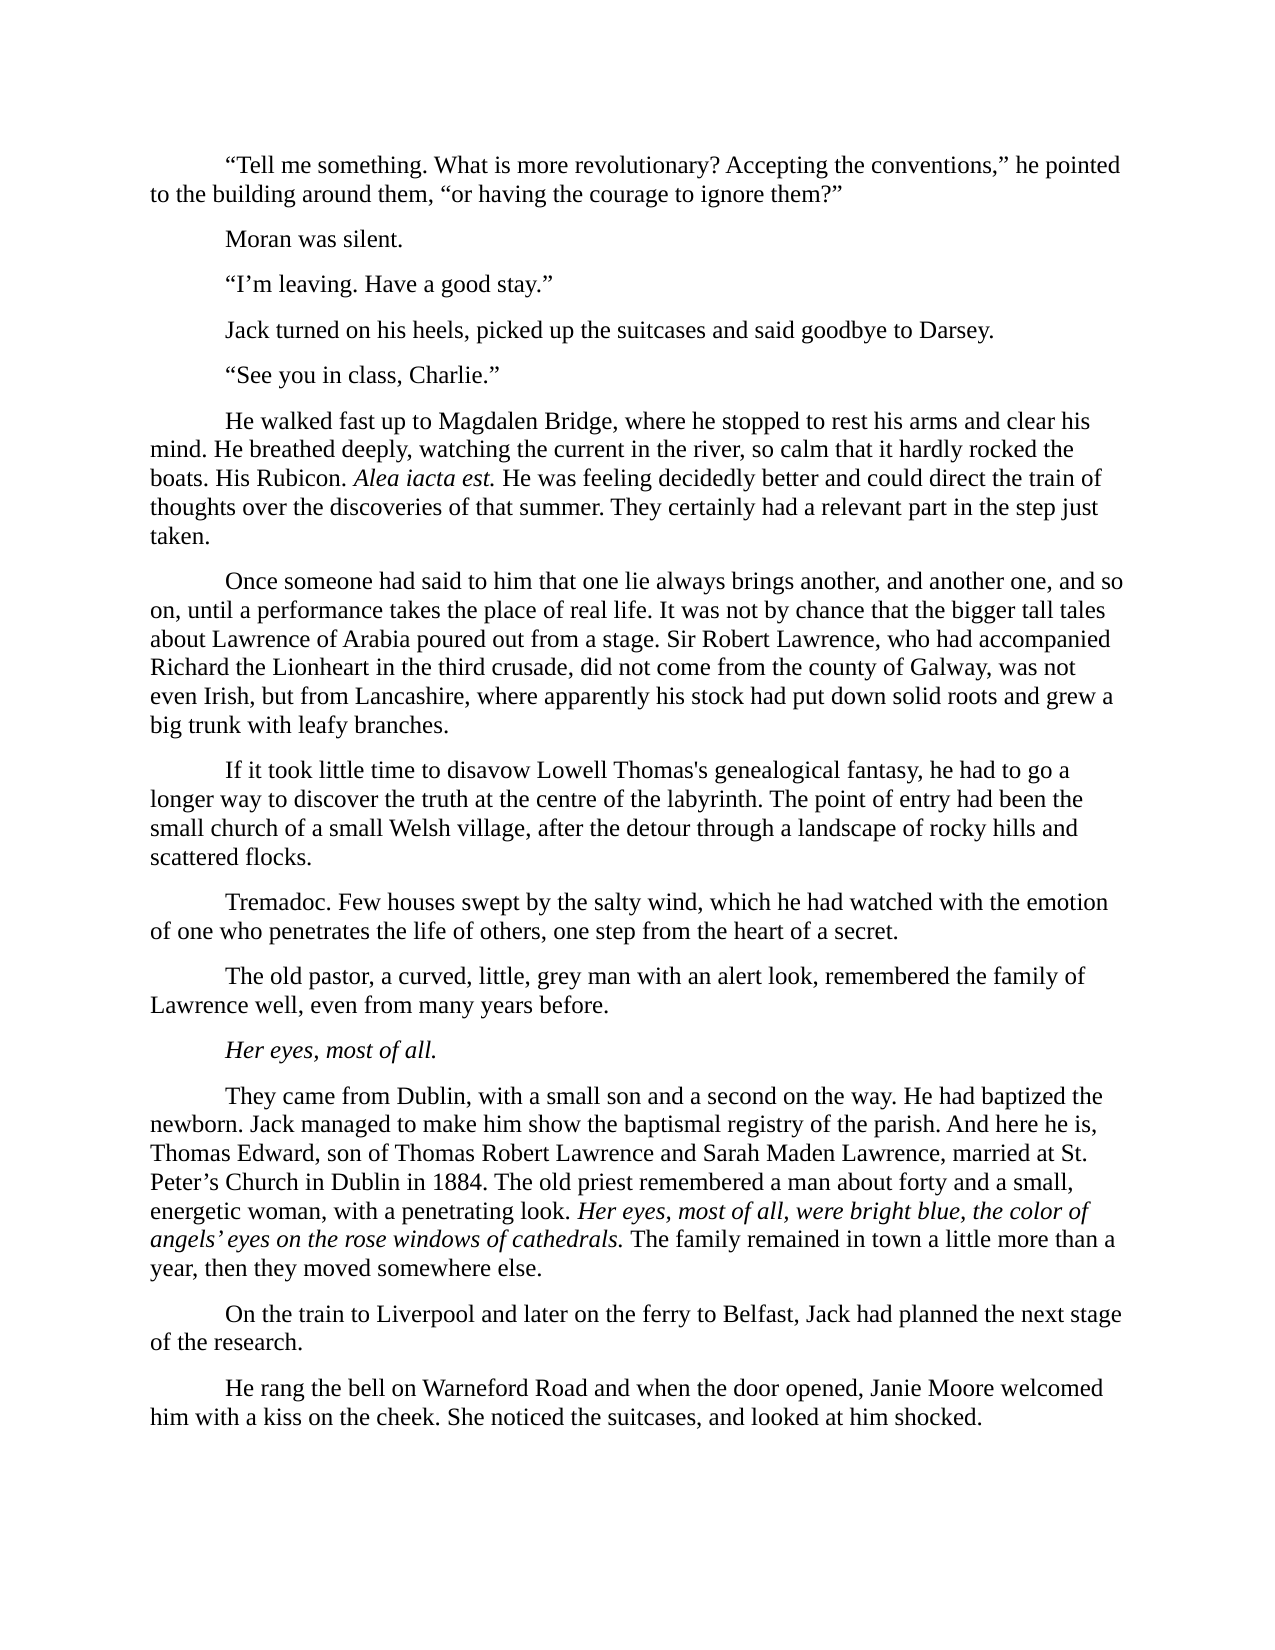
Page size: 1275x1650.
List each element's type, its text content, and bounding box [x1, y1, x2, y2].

text Tremadoc. Few houses swept by the salty wind, which he had watched with the emotion of one who penetrates the life of others, one step from the heart of a secret. [150, 887, 1125, 944]
text On the train to Liverpool and later on the ferry to Belfast, Jack had planned the next stage of the research. [150, 1299, 1125, 1356]
text He walked fast up to Magdalen Bridge, where he stopped to rest his arms and clear his mind. He breathed deeply, watching the current in the river, so calm that it hardly rocked the boats. His Rubicon. Alea iacta est. He was feeling decidedly better and could direct the train of thoughts over the discoveries of that summer. They certainly had a relevant part in the step just taken. [150, 406, 1125, 549]
text Moran was silent. [150, 224, 1125, 253]
text The old pastor, a curved, little, grey man with an alert look, remembered the family of Lawrence well, even from many years before. [150, 961, 1125, 1019]
text “See you in class, Charlie.” [150, 360, 1125, 389]
text If it took little time to disavow Lowell Thomas's genealogical fantasy, he had to go a longer way to discover the truth at the centre of the labyrinth. The point of entry had been the small church of a small Welsh village, after the detour through a landscape of rocky hills and scattered flocks. [150, 755, 1125, 870]
text They came from Dublin, with a small son and a second on the way. He had baptized the newborn. Jack managed to make him show the baptismal registry of the parish. And here he is, Thomas Edward, son of Thomas Robert Lawrence and Sarah Maden Lawrence, married at St. Peter’s Church in Dublin in 1884. The old priest remembered a man about forty and a small, energetic woman, with a penetrating look. Her eyes, most of all, were bright blue, the color of angels’ eyes on the rose windows of cathedrals. The family remained in town a little more than a year, then they moved somewhere else. [150, 1081, 1125, 1282]
text “Tell me something. What is more revolutionary? Accepting the conventions,” he pointed to the building around them, “or having the courage to ignore them?” [150, 150, 1125, 207]
text “I’m leaving. Have a good stay.” [150, 269, 1125, 298]
text Her eyes, most of all. [150, 1035, 1125, 1064]
text He rang the bell on Warneford Road and when the door opened, Janie Moore welcomed him with a kiss on the cheek. She noticed the suitcases, and looked at him shocked. [150, 1373, 1125, 1430]
text Jack turned on his heels, picked up the suitcases and said goodbye to Darsey. [150, 315, 1125, 344]
text Once someone had said to him that one lie always brings another, and another one, and so on, until a performance takes the place of real life. It was not by chance that the bigger tall tales about Lawrence of Arabia poured out from a stage. Sir Robert Lawrence, who had accompanied Richard the Lionheart in the third crusade, did not come from the county of Galway, was not even Irish, but from Lancashire, where apparently his stock had put down solid roots and grew a big trunk with leafy branches. [150, 566, 1125, 739]
